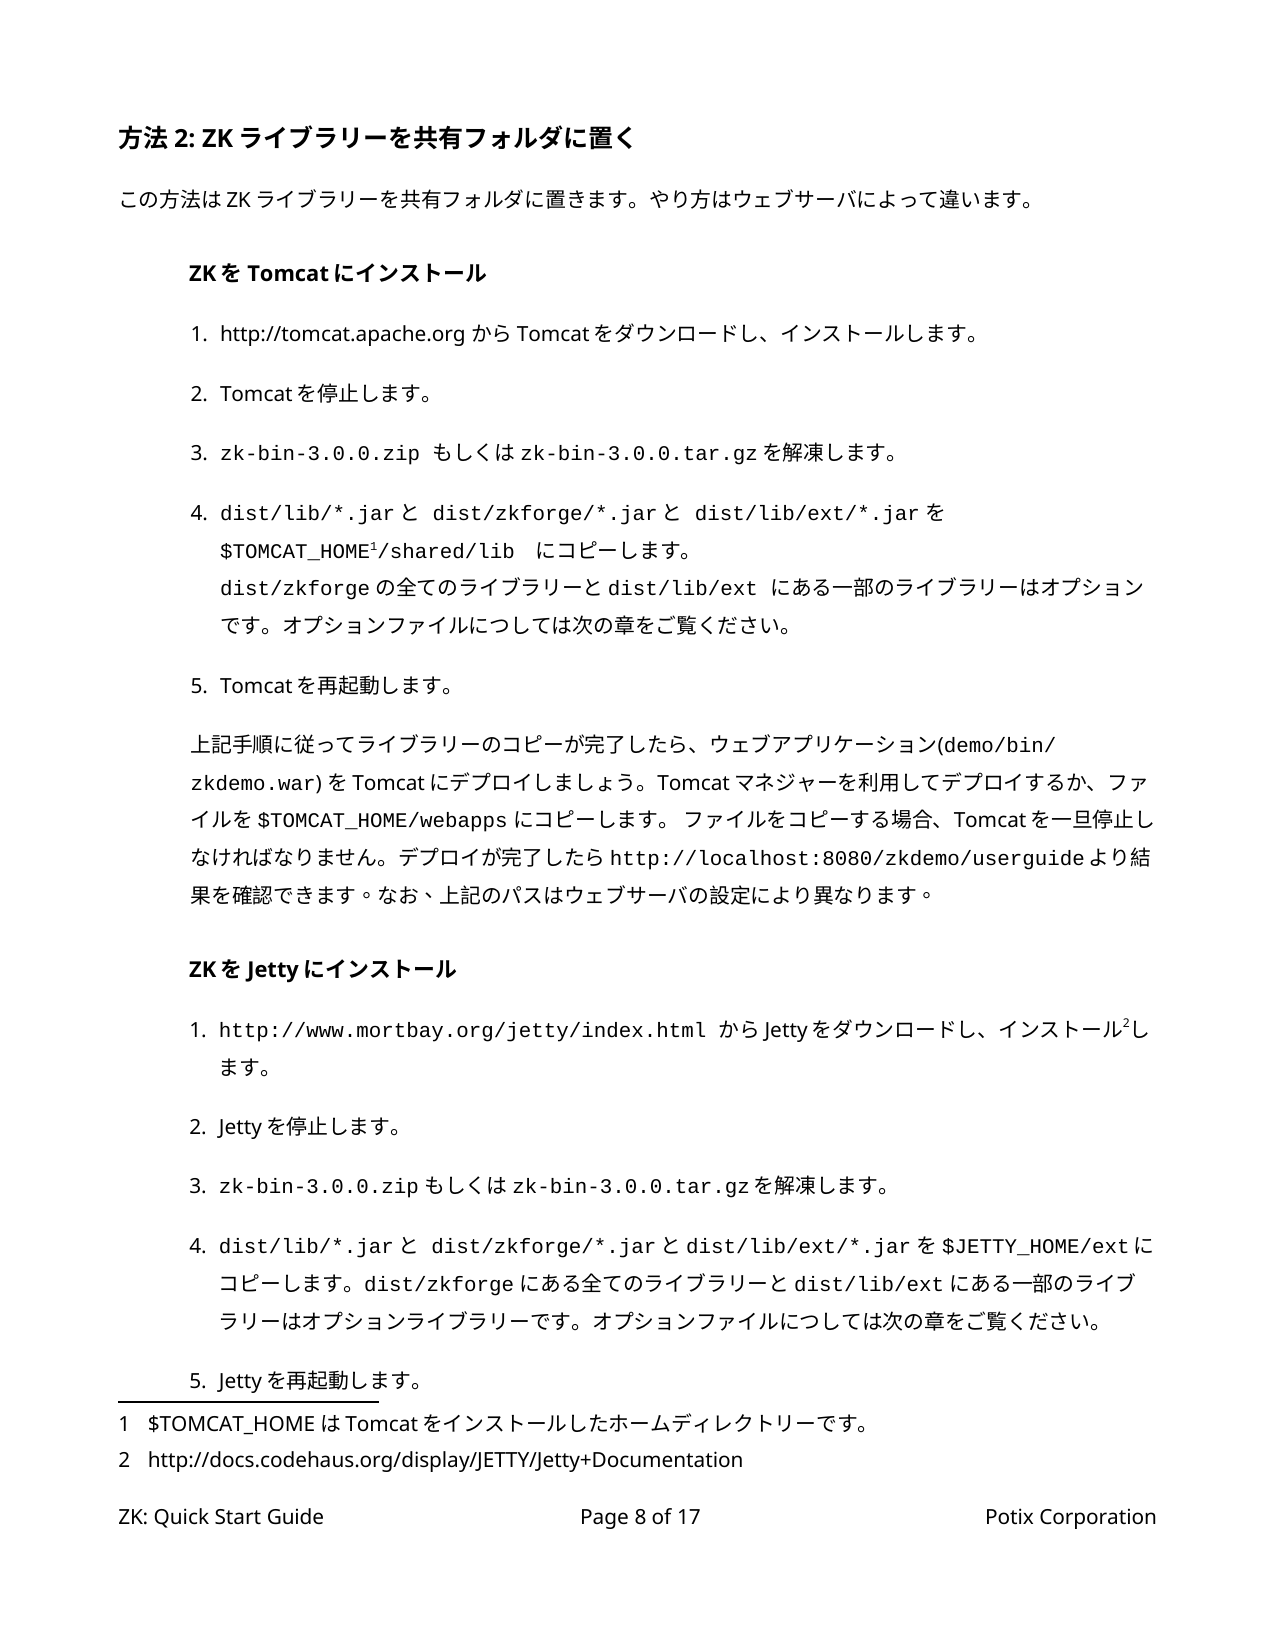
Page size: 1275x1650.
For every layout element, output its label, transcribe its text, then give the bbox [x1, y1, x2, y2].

list $TOMCAT_HOME はTomcatをインストールしたホームディレクトリーです。 [118, 1408, 1157, 1438]
list Jettyを停止します。 [189, 1111, 1157, 1141]
list dist/lib/*.jarと dist/zkforge/*.jarと dist/lib/ext/*.jar を $JETTY_HOME/extにコピーします。dist/zkforge にある全てのライブラリーと dist/lib/ext にある一部のライブラリーはオプションライブラリーです。オプションファイルにつしては次の章をご覧ください。 [189, 1230, 1157, 1335]
list http://tomcat.apache.org からTomcatをダウンロードし、インストールします。 [190, 318, 1157, 348]
list Jettyを再起動します。 [189, 1364, 1157, 1394]
list zk-bin-3.0.0.zip もしくは zk-bin-3.0.0.tar.gzを解凍します。 [189, 1170, 1157, 1200]
list http://docs.codehaus.org/display/JETTY/Jetty+Documentation [118, 1445, 1157, 1473]
list dist/lib/*.jarと dist/zkforge/*.jarと dist/lib/ext/*.jar を $TOMCAT_HOME/shared/lib にコピーします。 dist/zkforge の全てのライブラリーとdist/lib/ext にある一部のライブラリーはオプションです。オプションファイルにつしては次の章をご覧ください。 [190, 496, 1157, 639]
list Tomcatを再起動します。 [190, 669, 1157, 699]
text 上記手順に従ってライブラリーのコピーが完了したら、ウェブアプリケーション(demo/bin/zkdemo.war) をTomcatにデプロイしましょう。Tomcatマネジャーを利用してデプロイするか、ファイルを $TOMCAT_HOME/webapps にコピーします。 ファイルをコピーする場合、Tomcatを一旦停止しなければなりません。デプロイが完了したらhttp://localhost:8080/zkdemo/userguideより結果を確認できます。なお、上記のパスはウェブサーバの設定により異なります。 [190, 728, 1157, 909]
subtitle ZKをTomcatにインストール [189, 256, 1157, 288]
subtitle 方法 2: ZKライブラリーを共有フォルダに置く [118, 118, 1157, 154]
list http://www.mortbay.org/jetty/index.html からJettyをダウンロードし、インストールします。 [189, 1013, 1157, 1081]
list Tomcatを停止します。 [190, 377, 1157, 407]
text この方法はZKライブラリーを共有フォルダに置きます。やり方はウェブサーバによって違います。 [118, 184, 1157, 214]
subtitle ZKをJettyにインストール [189, 952, 1157, 984]
list zk-bin-3.0.0.zip もしくは zk-bin-3.0.0.tar.gzを解凍します。 [190, 437, 1157, 467]
